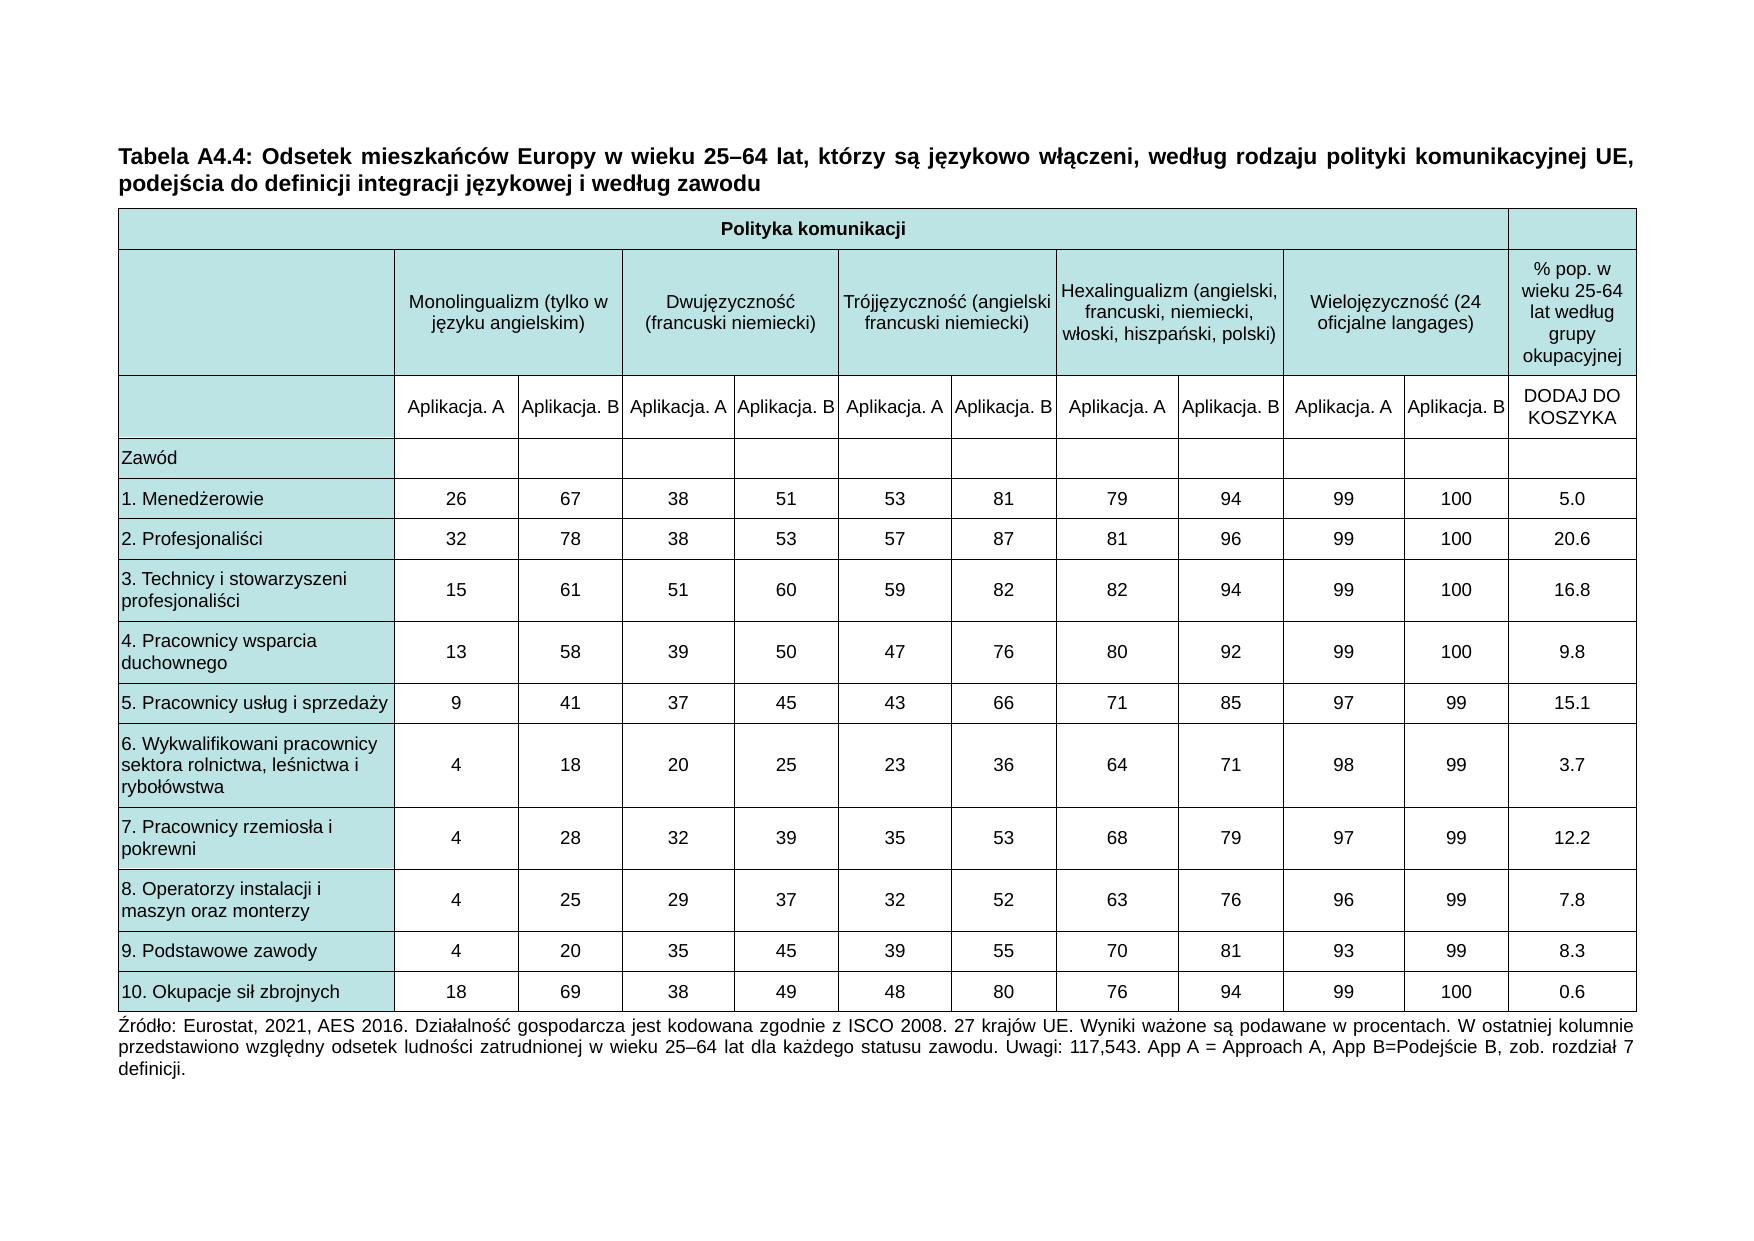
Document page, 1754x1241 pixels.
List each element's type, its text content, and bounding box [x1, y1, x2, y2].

table_cell 45 [735, 932, 838, 971]
table_cell 60 [735, 560, 838, 621]
table_cell 100 [1405, 972, 1508, 1011]
table_cell 4 [395, 724, 518, 807]
table_cell 85 [1179, 684, 1283, 723]
table_cell 38 [623, 972, 734, 1011]
table_cell 99 [1284, 519, 1404, 559]
table_cell 82 [1057, 560, 1178, 621]
table_cell 53 [952, 808, 1056, 868]
table_cell 13 [395, 622, 518, 683]
table_cell 99 [1284, 479, 1404, 518]
table_cell 81 [1179, 932, 1283, 971]
table_header [1509, 209, 1636, 249]
table_cell 20 [623, 724, 734, 807]
table_cell 94 [1179, 560, 1283, 621]
table_cell 78 [519, 519, 622, 559]
table_cell Aplikacja. A [1284, 376, 1404, 437]
table_cell 71 [1057, 684, 1178, 723]
table_cell [623, 439, 734, 478]
table_cell 96 [1284, 870, 1404, 931]
table_cell 57 [839, 519, 951, 559]
table_cell 99 [1405, 932, 1508, 971]
table_cell 99 [1405, 808, 1508, 868]
table_cell 3. Technicy i stowarzyszeni profesjonaliści [119, 560, 394, 621]
table_cell 35 [623, 932, 734, 971]
table_cell [1405, 439, 1508, 478]
table_cell 81 [952, 479, 1056, 518]
table_cell Aplikacja. A [1057, 376, 1178, 437]
table_cell 87 [952, 519, 1056, 559]
table_cell DODAJ DO KOSZYKA [1509, 376, 1636, 437]
table_cell 4. Pracownicy wsparcia duchownego [119, 622, 394, 683]
table_cell 58 [519, 622, 622, 683]
table_cell 92 [1179, 622, 1283, 683]
table_cell Zawód [119, 439, 394, 478]
table_cell [1284, 439, 1404, 478]
table_cell 80 [952, 972, 1056, 1011]
table_cell 32 [395, 519, 518, 559]
table_cell 99 [1284, 972, 1404, 1011]
table_cell 32 [623, 808, 734, 868]
table_cell 39 [623, 622, 734, 683]
table_cell 79 [1057, 479, 1178, 518]
table_cell 76 [1179, 870, 1283, 931]
table_cell 37 [623, 684, 734, 723]
table_cell 20 [519, 932, 622, 971]
table_cell 96 [1179, 519, 1283, 559]
text Źródło: Eurostat, 2021, AES 2016. Działalność gospodarcza jest kodowana zgodnie z ISCO 2008. 27 krajów UE. Wyniki ważone są podawane w procentach. W ostatniej kolumnie przedstawiono względny odsetek ludności zatrudnionej w wieku 25–64 lat dla każdego statusu zawodu. Uwagi: 117,543. App A = Approach A, App B=Podejście B, zob. rozdział 7 definicji. [118, 1015, 1636, 1079]
table_cell Aplikacja. A [623, 376, 734, 437]
table_cell Aplikacja. B [952, 376, 1056, 437]
table_cell 100 [1405, 622, 1508, 683]
table_cell 70 [1057, 932, 1178, 971]
table_cell 25 [519, 870, 622, 931]
table_cell 18 [519, 724, 622, 807]
table_cell 23 [839, 724, 951, 807]
table_cell 10. Okupacje sił zbrojnych [119, 972, 394, 1011]
table_cell 94 [1179, 972, 1283, 1011]
table_cell 39 [839, 932, 951, 971]
table_cell [1057, 439, 1178, 478]
table_cell [952, 439, 1056, 478]
table_cell Wielojęzyczność (24 oficjalne langages) [1284, 250, 1508, 375]
table_cell 18 [395, 972, 518, 1011]
table_cell 37 [735, 870, 838, 931]
table_cell 12.2 [1509, 808, 1636, 868]
table_cell 99 [1405, 870, 1508, 931]
table_cell 38 [623, 479, 734, 518]
table_cell Aplikacja. B [519, 376, 622, 437]
table_cell 6. Wykwalifikowani pracownicy sektora rolnictwa, leśnictwa i rybołówstwa [119, 724, 394, 807]
table_cell 68 [1057, 808, 1178, 868]
table_cell 15 [395, 560, 518, 621]
table_cell 99 [1284, 560, 1404, 621]
table_cell 99 [1284, 622, 1404, 683]
table_cell 76 [1057, 972, 1178, 1011]
table_cell 48 [839, 972, 951, 1011]
text Tabela A4.4: Odsetek mieszkańców Europy w wieku 25–64 lat, którzy są językowo włączeni, według rodzaju polityki komunikacyjnej UE, podejścia do definicji integracji językowej i według zawodu [118, 143, 1636, 196]
table_cell 100 [1405, 519, 1508, 559]
table_cell 81 [1057, 519, 1178, 559]
table_cell 28 [519, 808, 622, 868]
table_cell 71 [1179, 724, 1283, 807]
table_cell 7.8 [1509, 870, 1636, 931]
table_cell 9.8 [1509, 622, 1636, 683]
table_cell [119, 250, 394, 375]
table_cell [1509, 439, 1636, 478]
table_cell 15.1 [1509, 684, 1636, 723]
table_cell 67 [519, 479, 622, 518]
table_cell Aplikacja. A [395, 376, 518, 437]
table_cell 99 [1405, 724, 1508, 807]
table_cell 76 [952, 622, 1056, 683]
table_cell 49 [735, 972, 838, 1011]
table_cell 64 [1057, 724, 1178, 807]
table_cell 51 [735, 479, 838, 518]
table_cell 47 [839, 622, 951, 683]
table_cell Dwujęzyczność (francuski niemiecki) [623, 250, 838, 375]
table_cell [119, 376, 394, 437]
table_cell 97 [1284, 684, 1404, 723]
table_cell 82 [952, 560, 1056, 621]
table_cell [839, 439, 951, 478]
table_cell % pop. w wieku 25-64 lat według grupy okupacyjnej [1509, 250, 1636, 375]
table_cell 97 [1284, 808, 1404, 868]
table_cell 69 [519, 972, 622, 1011]
table_cell 79 [1179, 808, 1283, 868]
table_cell 4 [395, 808, 518, 868]
table_cell 100 [1405, 479, 1508, 518]
table_cell Hexalingualizm (angielski, francuski, niemiecki, włoski, hiszpański, polski) [1057, 250, 1283, 375]
table_cell 4 [395, 932, 518, 971]
table_cell 5. Pracownicy usług i sprzedaży [119, 684, 394, 723]
table_cell [395, 439, 518, 478]
table_cell 45 [735, 684, 838, 723]
table_cell 5.0 [1509, 479, 1636, 518]
table_cell Trójjęzyczność (angielski francuski niemiecki) [839, 250, 1056, 375]
table_cell 36 [952, 724, 1056, 807]
table_cell 8. Operatorzy instalacji i maszyn oraz monterzy [119, 870, 394, 931]
table_header Polityka komunikacji [119, 209, 1508, 249]
table_cell Monolingualizm (tylko w języku angielskim) [395, 250, 622, 375]
table_cell [1179, 439, 1283, 478]
table_cell 59 [839, 560, 951, 621]
table_cell 32 [839, 870, 951, 931]
table_cell 20.6 [1509, 519, 1636, 559]
table_cell 9. Podstawowe zawody [119, 932, 394, 971]
table_cell 98 [1284, 724, 1404, 807]
table_cell 66 [952, 684, 1056, 723]
table_cell 4 [395, 870, 518, 931]
table_cell 55 [952, 932, 1056, 971]
table_cell 43 [839, 684, 951, 723]
table_cell 53 [839, 479, 951, 518]
table_cell 51 [623, 560, 734, 621]
table_cell 1. Menedżerowie [119, 479, 394, 518]
table_cell 41 [519, 684, 622, 723]
table_cell Aplikacja. B [1179, 376, 1283, 437]
table_cell 80 [1057, 622, 1178, 683]
table_cell 39 [735, 808, 838, 868]
table_cell 8.3 [1509, 932, 1636, 971]
table_cell 29 [623, 870, 734, 931]
table_cell 7. Pracownicy rzemiosła i pokrewni [119, 808, 394, 868]
table_cell 93 [1284, 932, 1404, 971]
table_cell 61 [519, 560, 622, 621]
table_cell [735, 439, 838, 478]
table_cell 94 [1179, 479, 1283, 518]
table_cell 52 [952, 870, 1056, 931]
table_cell 99 [1405, 684, 1508, 723]
table_cell 25 [735, 724, 838, 807]
table_cell 38 [623, 519, 734, 559]
table_cell 9 [395, 684, 518, 723]
table_cell 35 [839, 808, 951, 868]
table_cell 0.6 [1509, 972, 1636, 1011]
table_cell [519, 439, 622, 478]
table_cell 63 [1057, 870, 1178, 931]
table_cell 2. Profesjonaliści [119, 519, 394, 559]
table_cell 50 [735, 622, 838, 683]
table_cell 3.7 [1509, 724, 1636, 807]
table_cell 100 [1405, 560, 1508, 621]
table_cell Aplikacja. B [735, 376, 838, 437]
table_cell 16.8 [1509, 560, 1636, 621]
table_cell 26 [395, 479, 518, 518]
table_cell Aplikacja. B [1405, 376, 1508, 437]
table_cell Aplikacja. A [839, 376, 951, 437]
table_cell 53 [735, 519, 838, 559]
